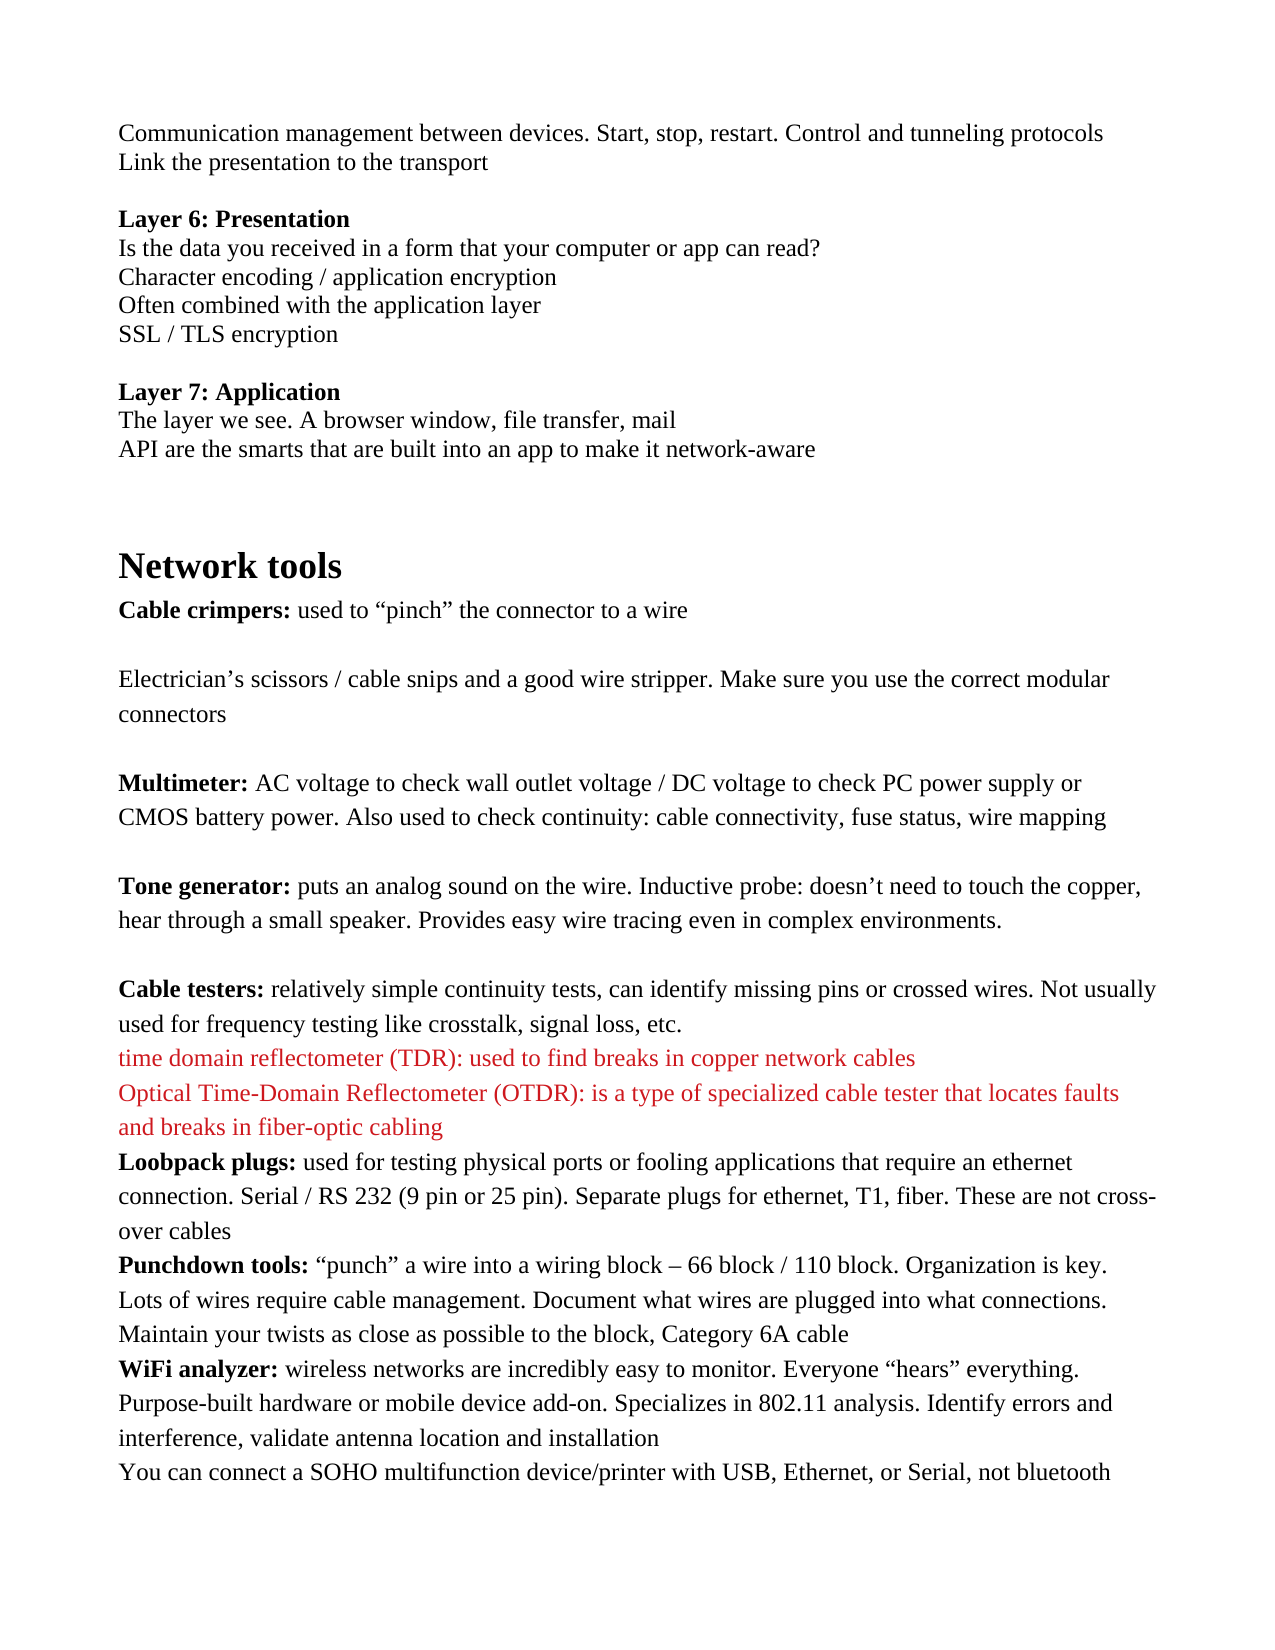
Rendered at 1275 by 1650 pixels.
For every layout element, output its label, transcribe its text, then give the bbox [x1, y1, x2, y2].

text Is the data you received in a form that your computer or app can read? [118, 233, 1157, 262]
text API are the smarts that are built into an app to make it network-aware [118, 434, 1157, 463]
subtitle Network tools [118, 543, 1157, 587]
text Electrician’s scissors / cable snips and a good wire stripper. Make sure you use the correct modular connectors [118, 664, 1157, 727]
text Layer 7: Application [118, 377, 1157, 406]
text The layer we see. A browser window, file transfer, mail [118, 406, 1157, 434]
text WiFi analyzer: wireless networks are incredibly easy to monitor. Everyone “hears” everything. Purpose-built hardware or mobile device add-on. Specializes in 802.11 analysis. Identify errors and interference, validate antenna location and installation [118, 1354, 1157, 1451]
text Multimeter: AC voltage to check wall outlet voltage / DC voltage to check PC power supply or CMOS battery power. Also used to check continuity: cable connectivity, fuse status, wire mapping [118, 768, 1157, 831]
text You can connect a SOHO multifunction device/printer with USB, Ethernet, or Serial, not bluetooth [118, 1457, 1157, 1486]
text Cable crimpers: used to “pinch” the connector to a wire [118, 595, 1157, 624]
text Tone generator: puts an analog sound on the wire. Inductive probe: doesn’t need to touch the copper, hear through a small speaker. Provides easy wire tracing even in complex environments. [118, 871, 1157, 934]
text Often combined with the application layer [118, 291, 1157, 319]
text Character encoding / application encryption [118, 262, 1157, 291]
text Cable testers: relatively simple continuity tests, can identify missing pins or crossed wires. Not usually used for frequency testing like crosstalk, signal loss, etc. [118, 974, 1157, 1038]
text Punchdown tools: “punch” a wire into a wiring block – 66 block / 110 block. Organization is key. Lots of wires require cable management. Document what wires are plugged into what connections. Maintain your twists as close as possible to the block, Category 6A cable [118, 1250, 1157, 1348]
text Link the presentation to the transport [118, 147, 1157, 176]
text Loobpack plugs: used for testing physical ports or fooling applications that require an ethernet connection. Serial / RS 232 (9 pin or 25 pin). Separate plugs for ethernet, T1, fiber. These are not cross-over cables [118, 1147, 1157, 1244]
text Optical Time-Domain Reflectometer (OTDR): is a type of specialized cable tester that locates faults and breaks in fiber-optic cabling [118, 1078, 1157, 1141]
text time domain reflectometer (TDR): used to find breaks in copper network cables [118, 1043, 1157, 1072]
text Communication management between devices. Start, stop, restart. Control and tunneling protocols [118, 118, 1157, 147]
text SSL / TLS encryption [118, 319, 1157, 348]
text Layer 6: Presentation [118, 204, 1157, 233]
